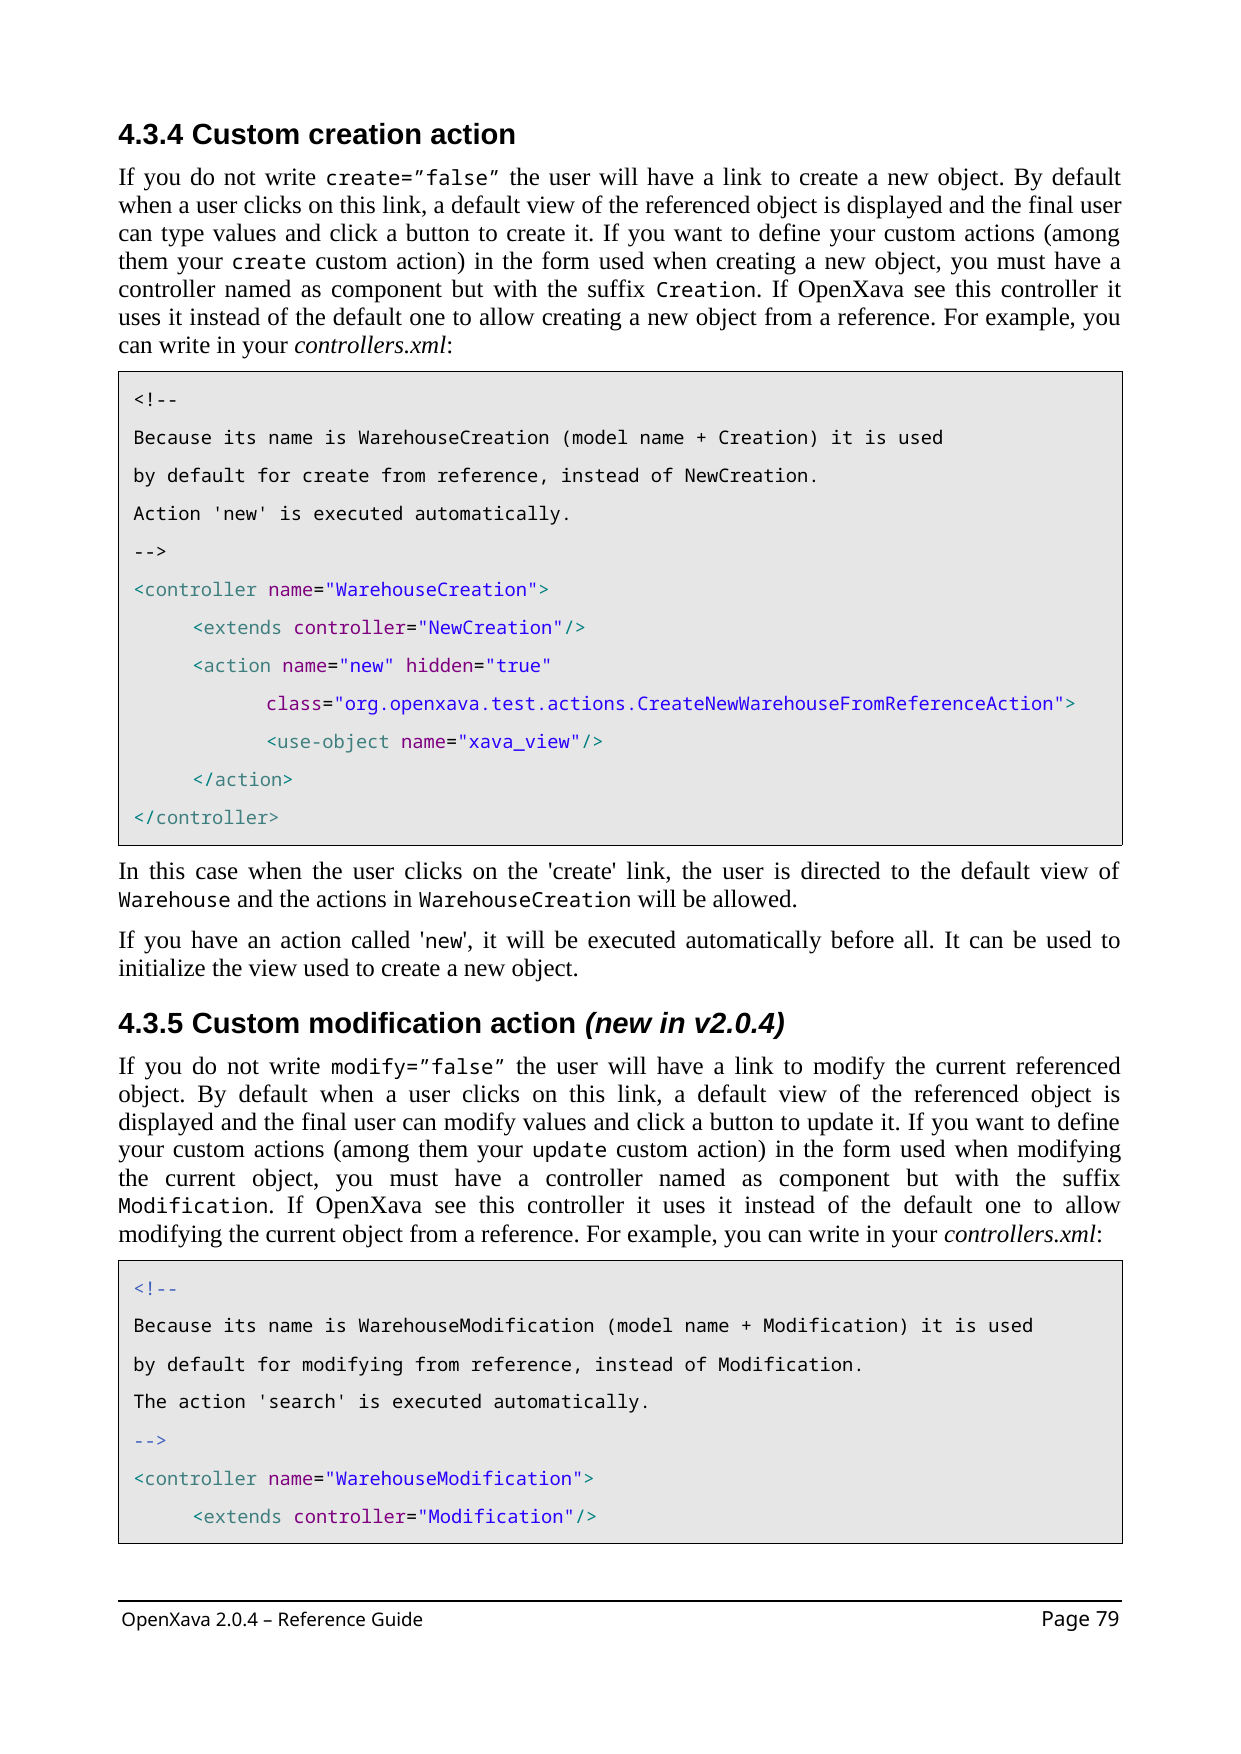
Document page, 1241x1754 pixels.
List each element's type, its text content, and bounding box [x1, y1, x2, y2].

text by default for modifying from reference, instead of Modification. [119, 1336, 1122, 1374]
text In this case when the user clicks on the 'create' link, the user is directed to the default view of Warehouse and the actions in WarehouseCreation will be allowed. [118, 857, 1122, 913]
text Because its name is WarehouseModification (model name + Modification) it is used [119, 1298, 1122, 1336]
subtitle Custom creation action [118, 118, 1122, 151]
text </action> [119, 752, 1122, 789]
text <extends controller="NewCreation"/> [119, 599, 1122, 637]
text If you have an action called 'new', it will be executed automatically before all. It can be used to initialize the view used to create a new object. [118, 926, 1122, 982]
text <use-object name="xava_view"/> [119, 713, 1122, 752]
text <action name="new" hidden="true" [119, 637, 1122, 676]
text Action 'new' is executed automatically. [119, 485, 1122, 523]
text <controller name="WarehouseCreation"> [119, 561, 1122, 599]
text --> [119, 1412, 1122, 1450]
text </controller> [119, 789, 1122, 845]
text The action 'search' is executed automatically. [119, 1374, 1122, 1412]
text Because its name is WarehouseCreation (model name + Creation) it is used [119, 409, 1122, 447]
text by default for create from reference, instead of NewCreation. [119, 447, 1122, 485]
text <!-- [119, 372, 1122, 409]
text If you do not write modify=”false” the user will have a link to modify the current referenced object. By default when a user clicks on this link, a default view of the referenced object is displayed and the final user can modify values and click a button to update it. If you want to define your custom actions (among them your update custom action) in the form used when modifying the current object, you must have a controller named as component but with the suffix Modification. If OpenXava see this controller it uses it instead of the default one to allow modifying the current object from a reference. For example, you can write in your controllers.xml: [118, 1052, 1122, 1247]
text <controller name="WarehouseModification"> [119, 1450, 1122, 1488]
text If you do not write create=”false” the user will have a link to create a new object. By default when a user clicks on this link, a default view of the referenced object is displayed and the final user can type values and click a button to create it. If you want to define your custom actions (among them your create custom action) in the form used when creating a new object, you must have a controller named as component but with the suffix Creation. If OpenXava see this controller it uses it instead of the default one to allow creating a new object from a reference. For example, you can write in your controllers.xml: [118, 163, 1122, 359]
subtitle Custom modification action (new in v2.0.4) [118, 1007, 1122, 1039]
text --> [119, 523, 1122, 561]
text <extends controller="Modification"/> [119, 1488, 1122, 1543]
text <!-- [119, 1261, 1122, 1298]
text class="org.openxava.test.actions.CreateNewWarehouseFromReferenceAction"> [119, 676, 1122, 713]
